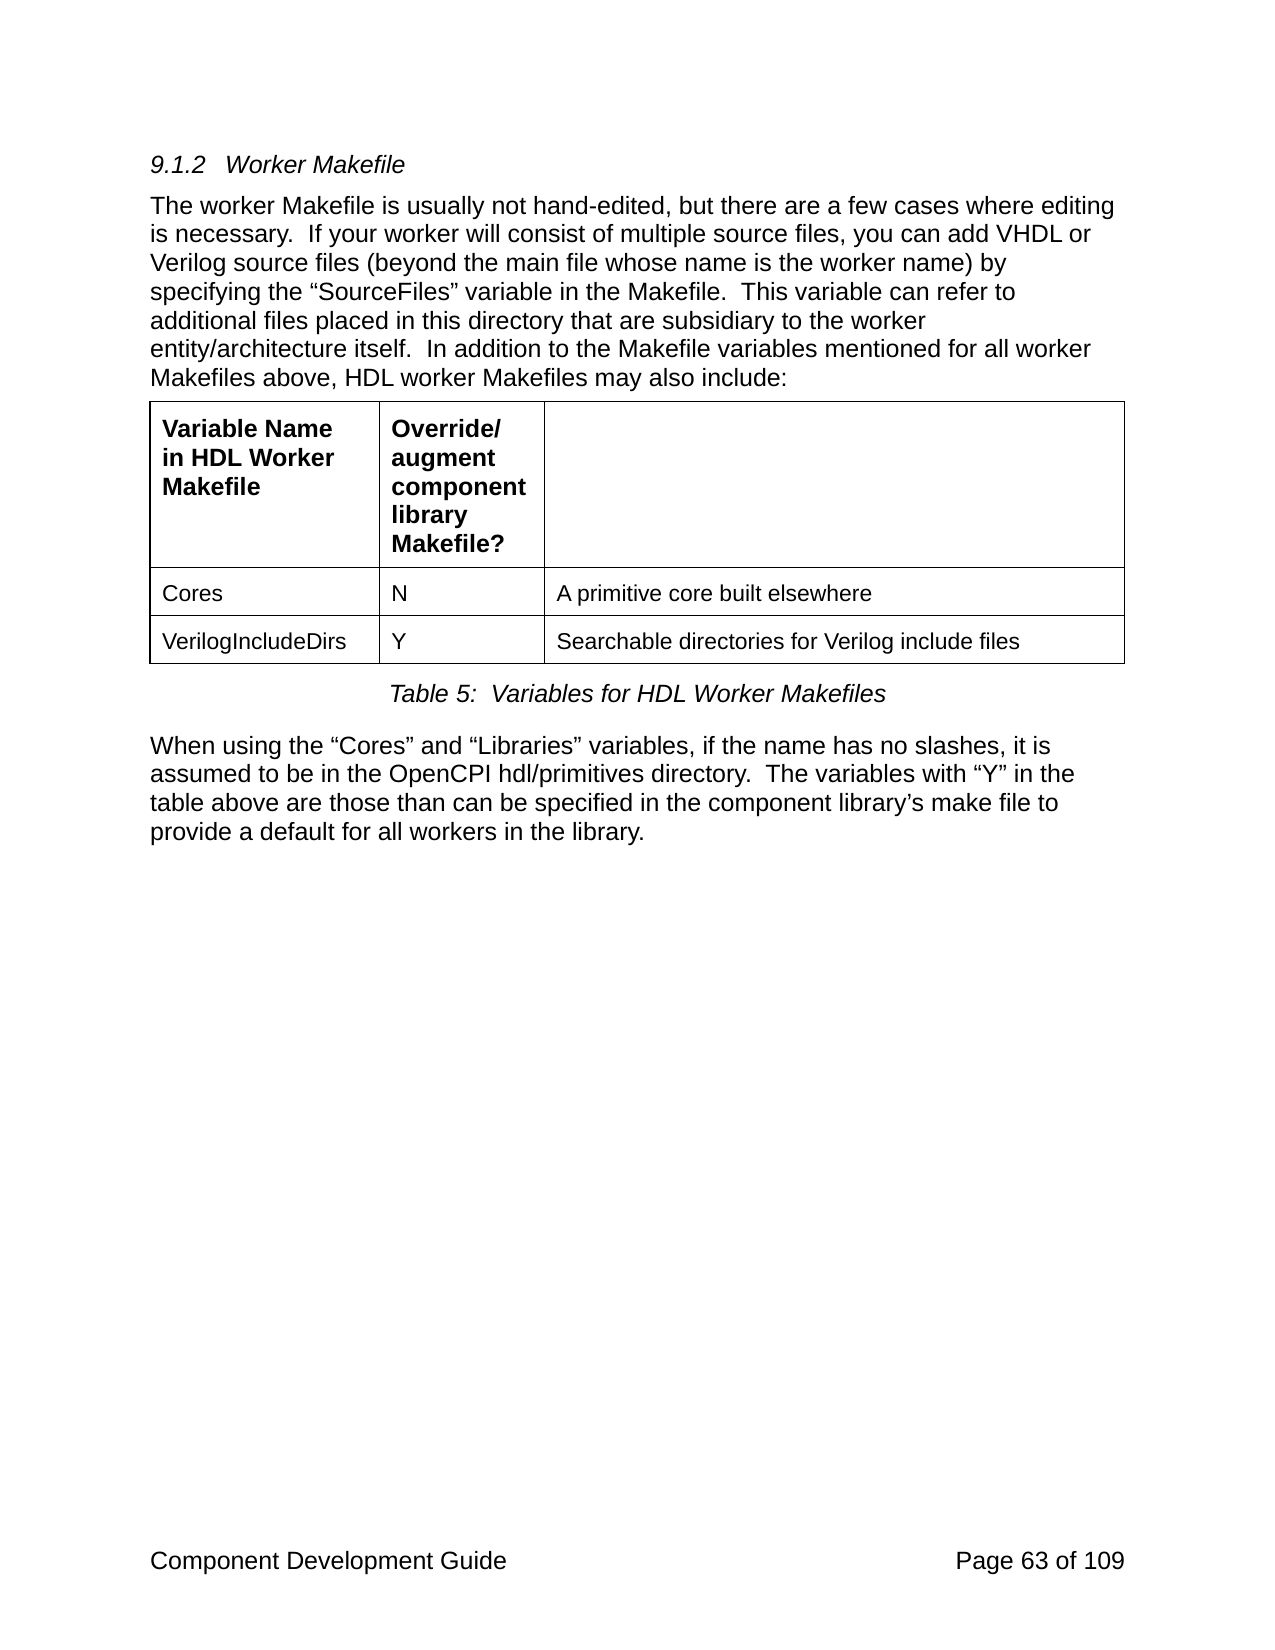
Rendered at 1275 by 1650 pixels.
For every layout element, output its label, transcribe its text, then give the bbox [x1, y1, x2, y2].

table_cell Cores [151, 568, 379, 615]
table_cell N [380, 568, 544, 615]
text When using the “Cores” and “Libraries” variables, if the name has no slashes, it is assumed to be in the OpenCPI hdl/primitives directory. The variables with “Y” in the table above are those than can be specified in the component library’s make file to provide a default for all workers in the library. [150, 731, 1125, 846]
table_cell A primitive core built elsewhere [545, 568, 1124, 615]
table_header Override/ augment component library Makefile? [380, 402, 544, 567]
table_header [545, 402, 1124, 567]
text The worker Makefile is usually not hand-edited, but there are a few cases where editing is necessary. If your worker will consist of multiple source files, you can add VHDL or Verilog source files (beyond the main file whose name is the worker name) by specifying the “SourceFiles” variable in the Makefile. This variable can refer to additional files placed in this directory that are subsidiary to the worker entity/architecture itself. In addition to the Makefile variables mentioned for all worker Makefiles above, HDL worker Makefiles may also include: [150, 191, 1125, 392]
table_cell Y [380, 616, 544, 663]
table_cell Searchable directories for Verilog include files [545, 616, 1124, 663]
table_cell VerilogIncludeDirs [151, 616, 379, 663]
subtitle Worker Makefile [150, 150, 1125, 179]
table_header Variable Name in HDL Worker Makefile [151, 402, 379, 567]
text Table 5: Variables for HDL Worker Makefiles [150, 679, 1125, 708]
